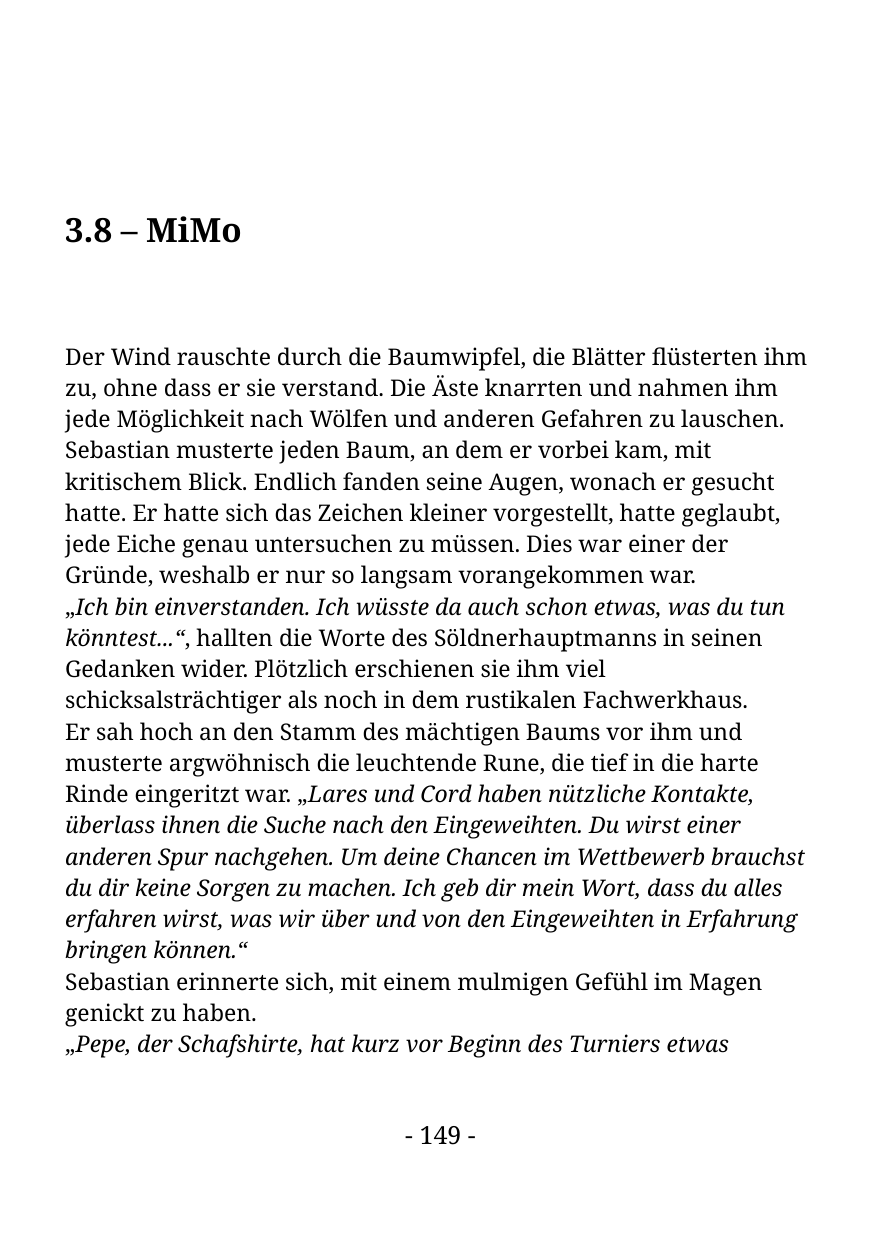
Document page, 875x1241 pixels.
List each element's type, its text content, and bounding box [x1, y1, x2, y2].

subtitle 3.8 – MiMo [65, 207, 809, 252]
text Der Wind rauschte durch die Baumwipfel, die Blätter flüsterten ihm zu, ohne dass er sie verstand. Die Äste knarrten und nahmen ihm jede Möglichkeit nach Wölfen und anderen Gefahren zu lauschen. Sebastian musterte jeden Baum, an dem er vorbei kam, mit kritischem Blick. Endlich fanden seine Augen, wonach er gesucht hatte. Er hatte sich das Zeichen kleiner vorgestellt, hatte geglaubt, jede Eiche genau untersuchen zu müssen. Dies war einer der Gründe, weshalb er nur so langsam vorangekommen war. „Ich bin einverstanden. Ich wüsste da auch schon etwas, was du tun könntest...“, hallten die Worte des Söldnerhauptmanns in seinen Gedanken wider. Plötzlich erschienen sie ihm viel schicksalsträchtiger als noch in dem rustikalen Fachwerkhaus. Er sah hoch an den Stamm des mächtigen Baums vor ihm und musterte argwöhnisch die leuchtende Rune, die tief in die harte Rinde eingeritzt war. „Lares und Cord haben nützliche Kontakte, überlass ihnen die Suche nach den Eingeweihten. Du wirst einer anderen Spur nachgehen. Um deine Chancen im Wettbewerb brauchst du dir keine Sorgen zu machen. Ich geb dir mein Wort, dass du alles erfahren wirst, was wir über und von den Eingeweihten in Erfahrung bringen können.“ Sebastian erinnerte sich, mit einem mulmigen Gefühl im Magen genickt zu haben. „Pepe, der Schafshirte, hat kurz vor Beginn des Turniers etwas [65, 341, 809, 1059]
